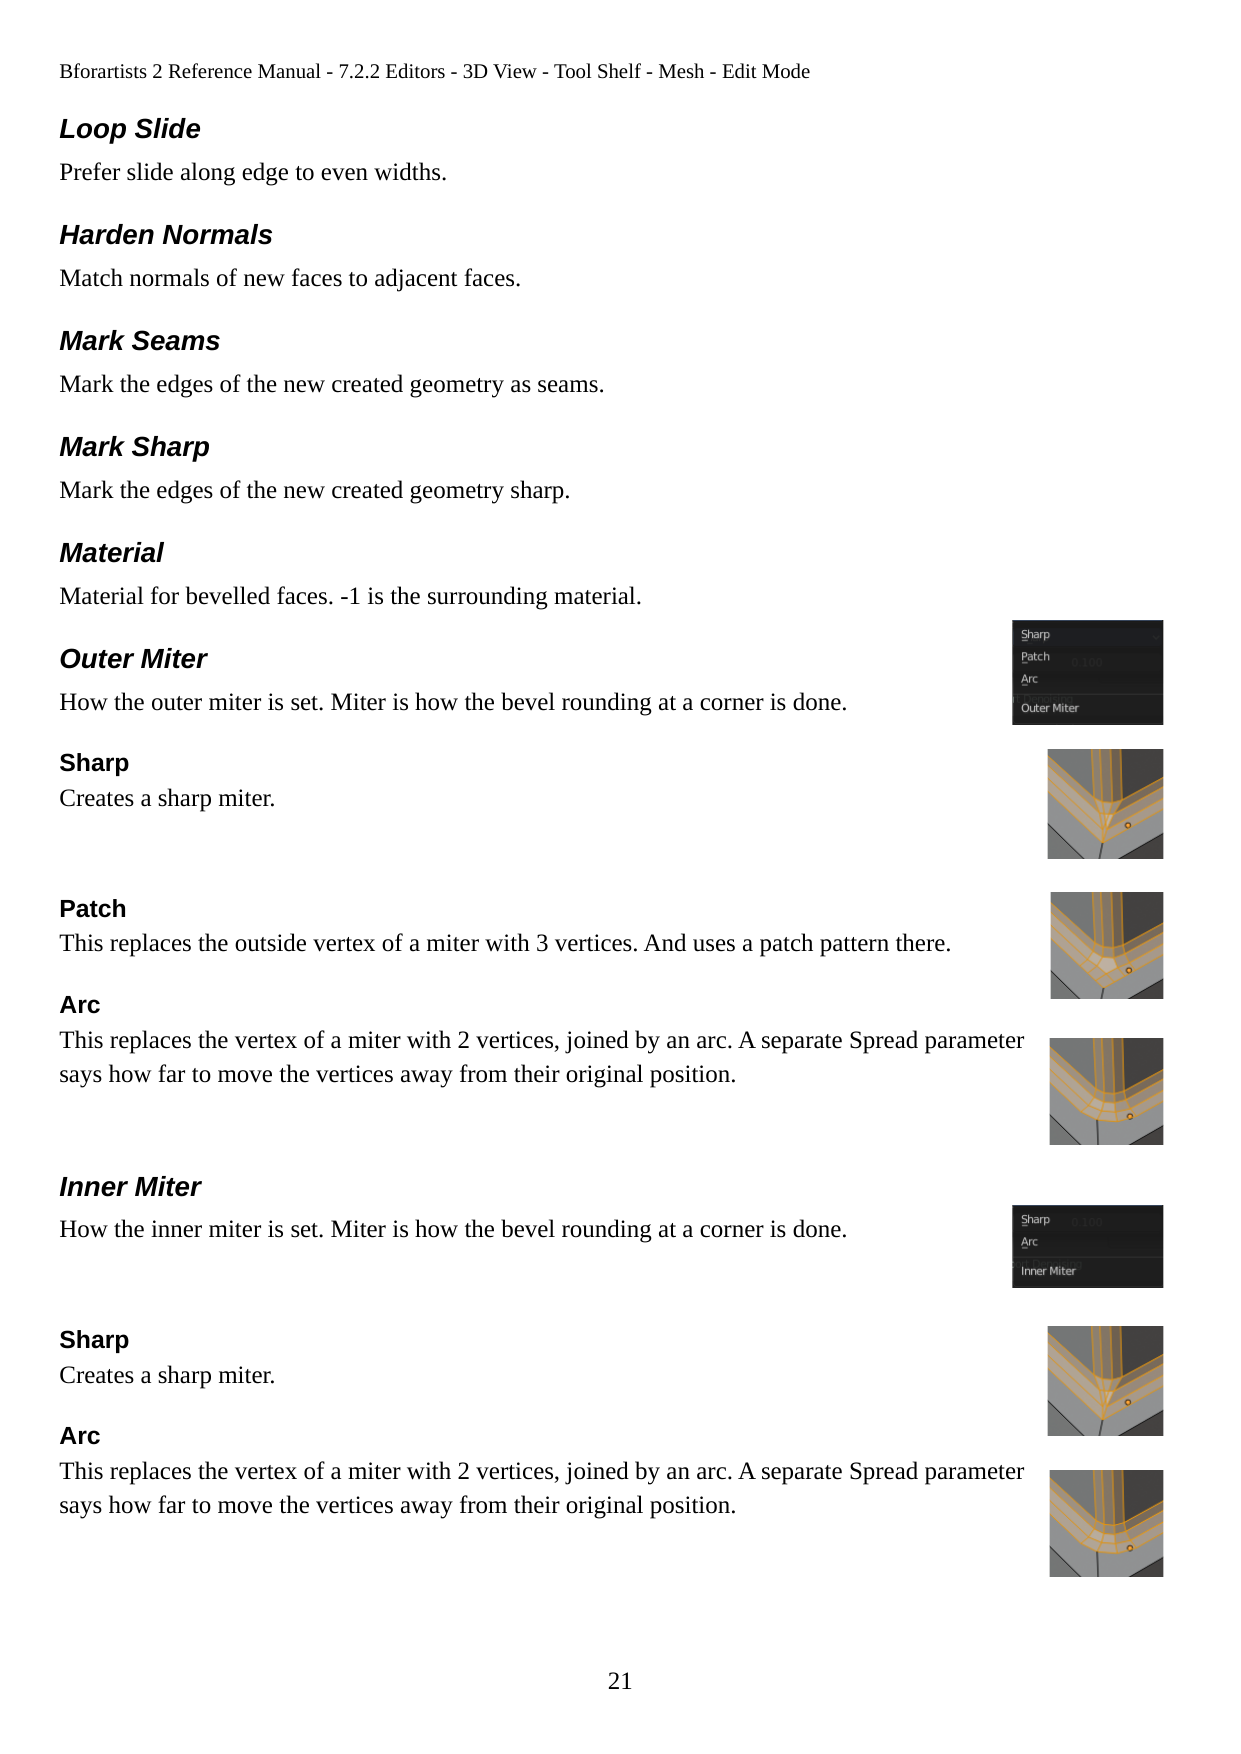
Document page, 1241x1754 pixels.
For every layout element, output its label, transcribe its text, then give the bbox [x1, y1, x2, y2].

text Material for bevelled faces. -1 is the surrounding material. [59, 581, 1181, 609]
text Mark the edges of the new created geometry sharp. [59, 475, 1181, 503]
subtitle [1164, 894, 1181, 922]
subtitle Loop Slide [59, 113, 1181, 144]
subtitle Material [59, 536, 1181, 568]
picture [1049, 1038, 1164, 1145]
subtitle Sharp [59, 1325, 1181, 1353]
subtitle Inner Miter [59, 1170, 1181, 1202]
text Prefer slide along edge to even widths. [59, 157, 1181, 186]
text Match normals of new faces to adjacent faces. [59, 263, 1181, 292]
text This replaces the outside vertex of a miter with 3 vertices. And uses a patch pattern there. [59, 928, 1050, 957]
text [1164, 783, 1181, 812]
text How the outer miter is set. Miter is how the bevel rounding at a corner is done. [59, 687, 1012, 715]
text Creates a sharp miter. [59, 1360, 1047, 1388]
subtitle Sharp [59, 748, 1181, 777]
picture [1047, 1326, 1164, 1436]
subtitle Arc [59, 1421, 1181, 1450]
text Mark the edges of the new created geometry as seams. [59, 369, 1181, 398]
text How the inner miter is set. Miter is how the bevel rounding at a corner is done. [59, 1214, 1012, 1243]
text Creates a sharp miter. [59, 783, 1047, 812]
subtitle Harden Normals [59, 218, 1181, 250]
subtitle Mark Seams [59, 324, 1181, 356]
picture [1050, 892, 1164, 999]
picture [1047, 749, 1164, 859]
picture [1012, 620, 1164, 725]
picture [1049, 1470, 1164, 1577]
subtitle Outer Miter [59, 642, 1012, 674]
subtitle Mark Sharp [59, 430, 1181, 462]
subtitle [1164, 642, 1181, 674]
text This replaces the vertex of a miter with 2 vertices, joined by an arc. A separate Spread parameter says how far to move the vertices away from their original position. [59, 1456, 1181, 1519]
text This replaces the vertex of a miter with 2 vertices, joined by an arc. A separate Spread parameter says how far to move the vertices away from their original position. [59, 1025, 1181, 1088]
subtitle Patch [59, 894, 1050, 922]
picture [1012, 1205, 1164, 1288]
subtitle Arc [59, 990, 1181, 1018]
text [1164, 1360, 1181, 1388]
